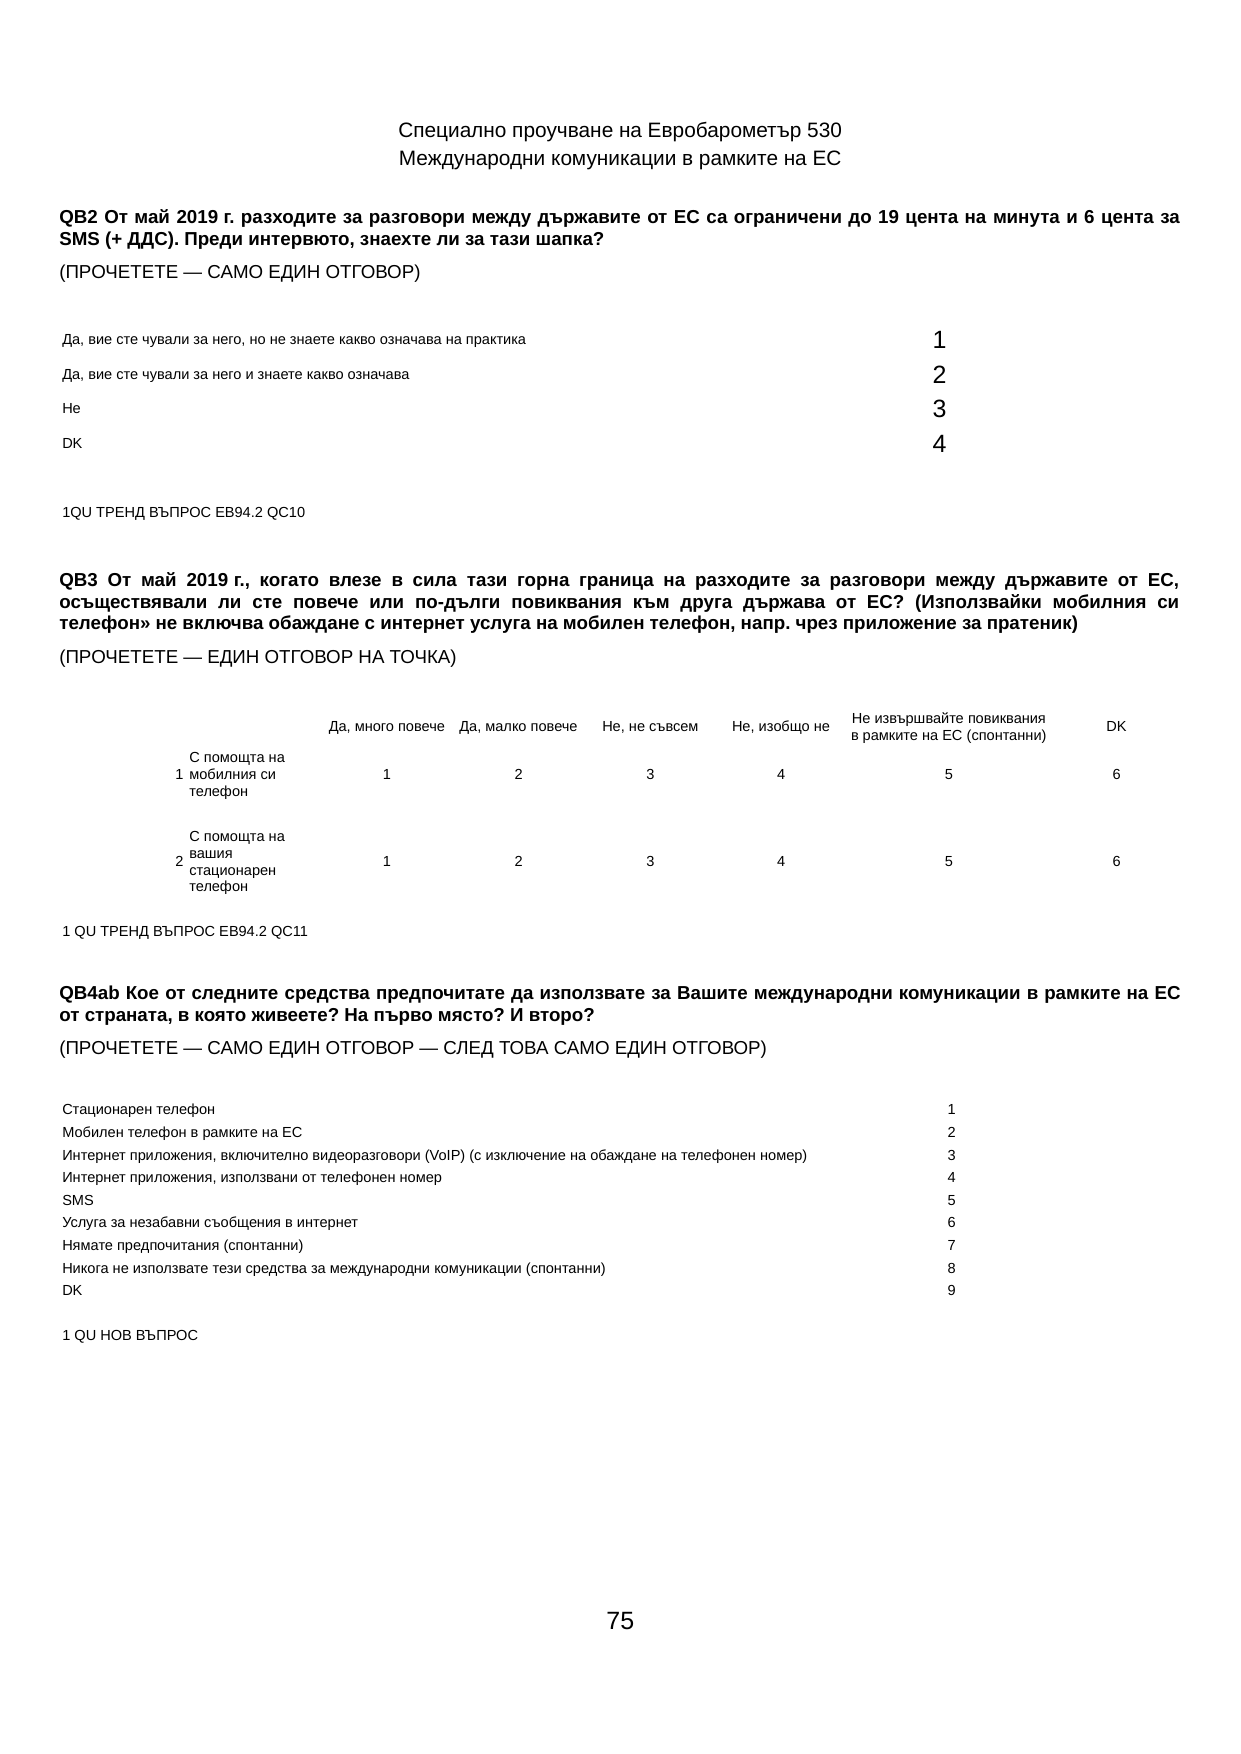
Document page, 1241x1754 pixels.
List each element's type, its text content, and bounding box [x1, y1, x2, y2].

table_cell 3 [819, 1143, 958, 1166]
table_cell 2 [453, 825, 584, 898]
table_cell Нямате предпочитания (спонтанни) [59, 1234, 819, 1256]
table_cell 2 [453, 746, 584, 802]
table_cell [1052, 898, 1181, 920]
table_cell [59, 898, 186, 920]
text QB4ab Кое от следните средства предпочитате да използвате за Вашите международни комуникации в рамките на ЕС от страната, в която живеете? На първо място? И второ? [59, 982, 1181, 1025]
table_cell Мобилен телефон в рамките на ЕС [59, 1121, 819, 1143]
table_cell [321, 802, 452, 825]
table_cell DK [59, 426, 809, 461]
table_cell 1 QU ТРЕНД ВЪПРОС EB94.2 QC11 [59, 920, 584, 943]
table_cell Интернет приложения, използвани от телефонен номер [59, 1166, 819, 1188]
table_cell [846, 920, 1052, 943]
table_cell Да, вие сте чували за него и знаете какво означава [59, 357, 809, 391]
table_header Да, много повече [321, 707, 452, 746]
table_cell 6 [1052, 825, 1181, 898]
table_cell [321, 898, 452, 920]
table_cell [584, 898, 716, 920]
table_header 1 [819, 1098, 958, 1121]
table_header Да, малко повече [453, 707, 584, 746]
table_cell 5 [846, 746, 1052, 802]
table_cell [59, 1302, 819, 1324]
text (ПРОЧЕТЕТЕ — САМО ЕДИН ОТГОВОР — СЛЕД ТОВА САМО ЕДИН ОТГОВОР) [59, 1037, 1181, 1059]
text (ПРОЧЕТЕТЕ — САМО ЕДИН ОТГОВОР) [59, 261, 1181, 283]
table_cell [846, 802, 1052, 825]
table_cell 8 [819, 1256, 958, 1279]
table_cell [584, 802, 716, 825]
table_cell [819, 1324, 958, 1347]
table_cell 3 [584, 825, 716, 898]
table_header 1 [810, 322, 949, 357]
table_cell [453, 802, 584, 825]
table_header Не, изобщо не [716, 707, 846, 746]
table_cell С помощта на вашия стационарен телефон [186, 825, 321, 898]
table_cell [1052, 920, 1181, 943]
table_cell 1 QU НОВ ВЪПРОС [59, 1324, 819, 1347]
table_cell [810, 495, 949, 530]
table_cell 2 [59, 825, 186, 898]
table_cell 3 [810, 391, 949, 426]
table_cell 5 [819, 1189, 958, 1211]
table_cell [846, 898, 1052, 920]
table_cell 9 [819, 1279, 958, 1302]
table_header Стационарен телефон [59, 1098, 819, 1121]
table_cell Услуга за незабавни съобщения в интернет [59, 1211, 819, 1234]
table_cell [819, 1302, 958, 1324]
table_cell [716, 802, 846, 825]
table_header [186, 707, 321, 746]
table_cell [59, 461, 809, 495]
table_header Да, вие сте чували за него, но не знаете какво означава на практика [59, 322, 809, 357]
table_cell 1 [321, 825, 452, 898]
table_cell 4 [716, 746, 846, 802]
table_cell [186, 802, 321, 825]
text (ПРОЧЕТЕТЕ — ЕДИН ОТГОВОР НА ТОЧКА) [59, 646, 1181, 667]
table_cell [453, 898, 584, 920]
table_cell [186, 898, 321, 920]
table_header Не, не съвсем [584, 707, 716, 746]
table_cell С помощта на мобилния си телефон [186, 746, 321, 802]
table_cell 2 [810, 357, 949, 391]
table_cell 5 [846, 825, 1052, 898]
table_cell 6 [819, 1211, 958, 1234]
table_cell 1 [321, 746, 452, 802]
table_cell 2 [819, 1121, 958, 1143]
table_cell 7 [819, 1234, 958, 1256]
table_cell [584, 920, 716, 943]
table_cell 4 [810, 426, 949, 461]
table_cell DK [59, 1279, 819, 1302]
table_cell [810, 461, 949, 495]
table_cell [1052, 802, 1181, 825]
text QB3 От май 2019 г., когато влезе в сила тази горна граница на разходите за разговори между държавите от ЕС, осъществявали ли сте повече или по-дълги повиквания към друга държава от ЕС? (Използвайки мобилния си телефон» не включва обаждане с интернет услуга на мобилен телефон, напр. чрез приложение за пратеник) [59, 569, 1181, 634]
table_cell Интернет приложения, включително видеоразговори (VoIP) (с изключение на обаждане на телефонен номер) [59, 1143, 819, 1166]
table_cell SMS [59, 1189, 819, 1211]
table_cell 1QU ТРЕНД ВЪПРОС EB94.2 QC10 [59, 495, 809, 530]
text QB2 От май 2019 г. разходите за разговори между държавите от ЕС са ограничени до 19 цента на минута и 6 цента за SMS (+ ДДС). Преди интервюто, знаехте ли за тази шапка? [59, 206, 1181, 249]
table_cell Никога не използвате тези средства за международни комуникации (спонтанни) [59, 1256, 819, 1279]
table_header Не извършвайте повиквания в рамките на ЕС (спонтанни) [846, 707, 1052, 746]
table_cell [716, 898, 846, 920]
table_cell 4 [819, 1166, 958, 1188]
table_header [59, 707, 186, 746]
table_cell [59, 802, 186, 825]
table_cell 3 [584, 746, 716, 802]
table_cell 4 [716, 825, 846, 898]
table_cell Не [59, 391, 809, 426]
table_cell 6 [1052, 746, 1181, 802]
table_header DK [1052, 707, 1181, 746]
table_cell 1 [59, 746, 186, 802]
table_cell [716, 920, 846, 943]
